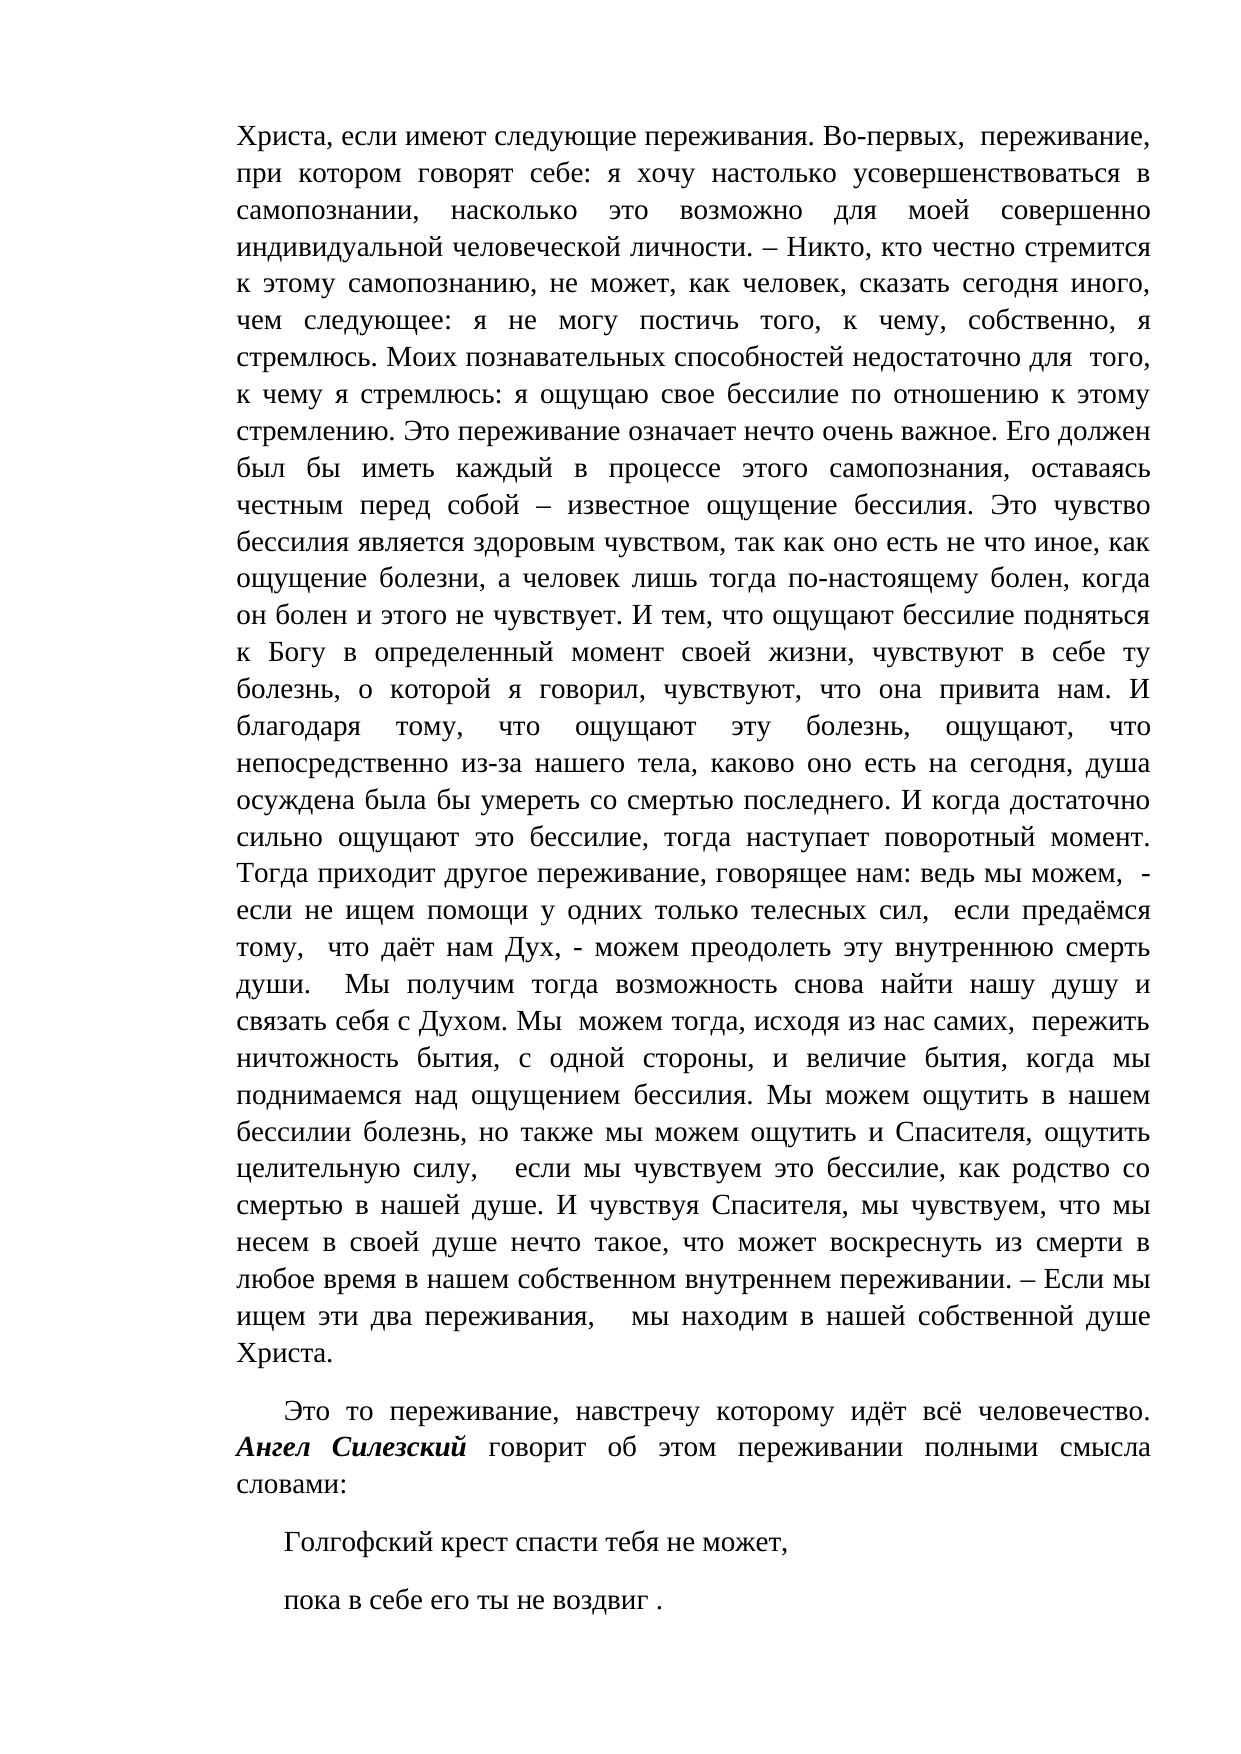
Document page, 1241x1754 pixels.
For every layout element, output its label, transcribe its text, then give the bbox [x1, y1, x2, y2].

text Голгофский крест спасти тебя не может, [236, 1524, 1152, 1558]
text Это то переживание, навстречу которому идёт всё человечество. Ангел Силезский говорит об этом переживании полными смысла словами: [236, 1393, 1152, 1500]
text пока в себе его ты не воздвиг . [236, 1582, 1152, 1615]
text Христа, если имеют следующие переживания. Во-первых, переживание, при котором говорят себе: я хочу настолько усовершенствоваться в самопознании, насколько это возможно для моей совершенно индивидуальной человеческой личности. – Никто, кто честно стремится к этому самопознанию, не может, как человек, сказать сегодня иного, чем следующее: я не могу постичь того, к чему, собственно, я стремлюсь. Моих познавательных способностей недостаточно для того, к чему я стремлюсь: я ощущаю свое бессилие по отношению к этому стремлению. Это переживание означает нечто очень важное. Его должен был бы иметь каждый в процессе этого самопознания, оставаясь честным перед собой – известное ощущение бессилия. Это чувство бессилия является здоровым чувством, так как оно есть не что иное, как ощущение болезни, а человек лишь тогда по-настоящему болен, когда он болен и этого не чувствует. И тем, что ощущают бессилие подняться к Богу в определенный момент своей жизни, чувствуют в себе ту болезнь, о которой я говорил, чувствуют, что она привита нам. И благодаря тому, что ощущают эту болезнь, ощущают, что непосредственно из-за нашего тела, каково оно есть на сегодня, душа осуждена была бы умереть со смертью последнего. И когда достаточно сильно ощущают это бессилие, тогда наступает поворотный момент. Тогда приходит другое переживание, говорящее нам: ведь мы можем, - если не ищем помощи у одних только телесных сил, если предаёмся тому, что даёт нам Дух, - можем преодолеть эту внутреннюю смерть души. Мы получим тогда возможность снова найти нашу душу и связать себя с Духом. Мы можем тогда, исходя из нас самих, пережить ничтожность бытия, с одной стороны, и величие бытия, когда мы поднимаемся над ощущением бессилия. Мы можем ощутить в нашем бессилии болезнь, но также мы можем ощутить и Спасителя, ощутить целительную силу, если мы чувствуем это бессилие, как родство со смертью в нашей душе. И чувствуя Спасителя, мы чувствуем, что мы несем в своей душе нечто такое, что может воскреснуть из смерти в любое время в нашем собственном внутреннем переживании. – Если мы ищем эти два переживания, мы находим в нашей собственной душе Христа. [236, 118, 1152, 1368]
